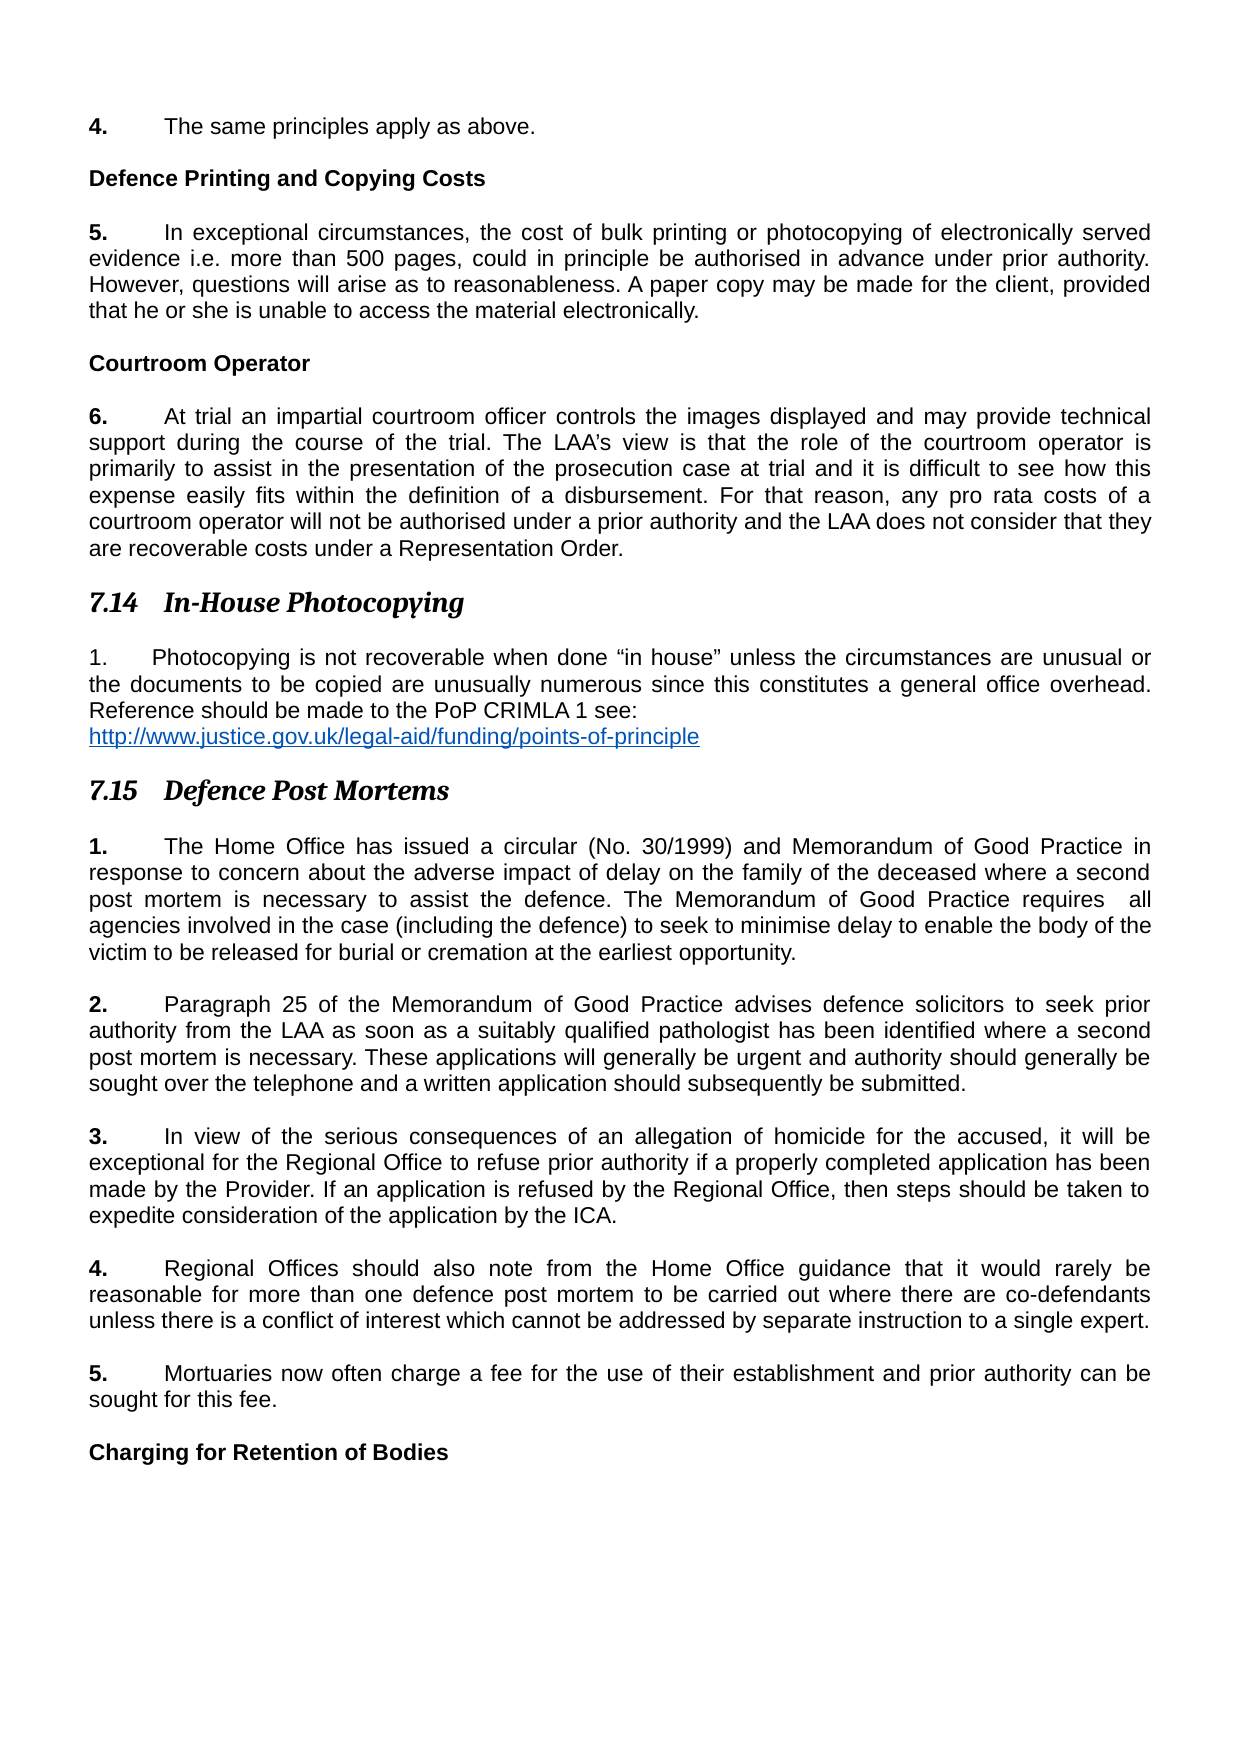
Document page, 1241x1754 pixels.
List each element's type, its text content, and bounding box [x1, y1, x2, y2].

list Paragraph 25 of the Memorandum of Good Practice advises defence solicitors to seek prior authority from the LAA as soon as a suitably qualified pathologist has been identified where a second post mortem is necessary. These applications will generally be urgent and authority should generally be sought over the telephone and a written application should subsequently be submitted. [89, 991, 1152, 1097]
list In view of the serious consequences of an allegation of homicide for the accused, it will be exceptional for the Regional Office to refuse prior authority if a properly completed application has been made by the Provider. If an application is refused by the Regional Office, then steps should be taken to expedite consideration of the application by the ICA. [89, 1123, 1152, 1228]
text http://www.justice.gov.uk/legal-aid/funding/points-of-principle [89, 723, 1163, 749]
subtitle In-House Photocopying [89, 586, 1163, 619]
list At trial an impartial courtroom officer controls the images displayed and may provide technical support during the course of the trial. The LAA’s view is that the role of the courtroom operator is primarily to assist in the presentation of the prosecution case at trial and it is difficult to see how this expense easily fits within the definition of a disbursement. For that reason, any pro rata costs of a courtroom operator will not be authorised under a prior authority and the LAA does not consider that they are recoverable costs under a Representation Order. [89, 403, 1152, 561]
list In exceptional circumstances, the cost of bulk printing or photocopying of electronically served evidence i.e. more than 500 pages, could in principle be authorised in advance under prior authority. However, questions will arise as to reasonableness. A paper copy may be made for the client, provided that he or she is unable to access the material electronically. [89, 218, 1152, 324]
list Regional Offices should also note from the Home Office guidance that it would rarely be reasonable for more than one defence post mortem to be carried out where there are co-defendants unless there is a conflict of interest which cannot be addressed by separate instruction to a single expert. [89, 1255, 1152, 1334]
list The Home Office has issued a circular (No. 30/1999) and Memorandum of Good Practice in response to concern about the adverse impact of delay on the family of the deceased where a second post mortem is necessary to assist the defence. The Memorandum of Good Practice requires all agencies involved in the case (including the defence) to seek to minimise delay to enable the body of the victim to be released for burial or cremation at the earliest opportunity. [89, 833, 1152, 965]
subtitle Defence Printing and Copying Costs [89, 165, 1163, 192]
subtitle Courtroom Operator [89, 350, 1163, 376]
subtitle Charging for Retention of Bodies [89, 1439, 1163, 1465]
text 1. Photocopying is not recoverable when done “in house” unless the circumstances are unusual or the documents to be copied are unusually numerous since this constitutes a general office overhead. Reference should be made to the PoP CRIMLA 1 see: [89, 644, 1152, 723]
list Mortuaries now often charge a fee for the use of their establishment and prior authority can be sought for this fee. [89, 1360, 1152, 1413]
list The same principles apply as above. [89, 113, 1163, 139]
subtitle Defence Post Mortems [89, 774, 1163, 808]
